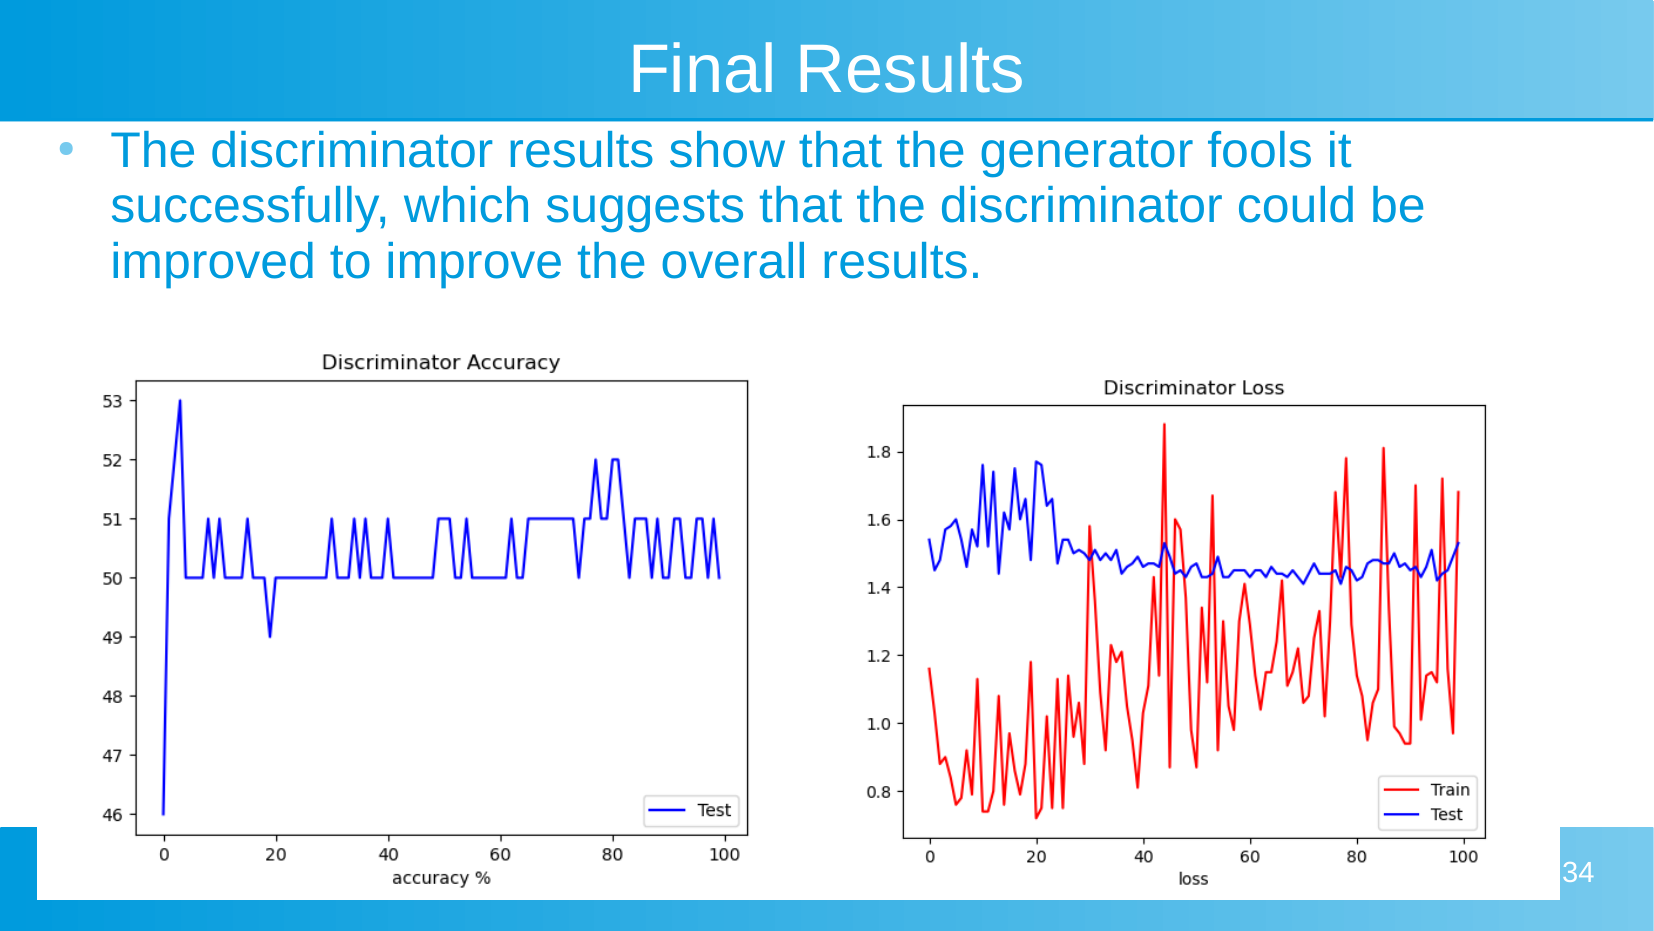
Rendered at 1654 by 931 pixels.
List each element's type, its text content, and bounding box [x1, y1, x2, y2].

picture [37, 309, 1560, 901]
title Final Results [59, 29, 1595, 108]
list The discriminator results show that the generator fools it successfully, which suggests that the discriminator could be improved to improve the overall results. [39, 121, 1576, 713]
